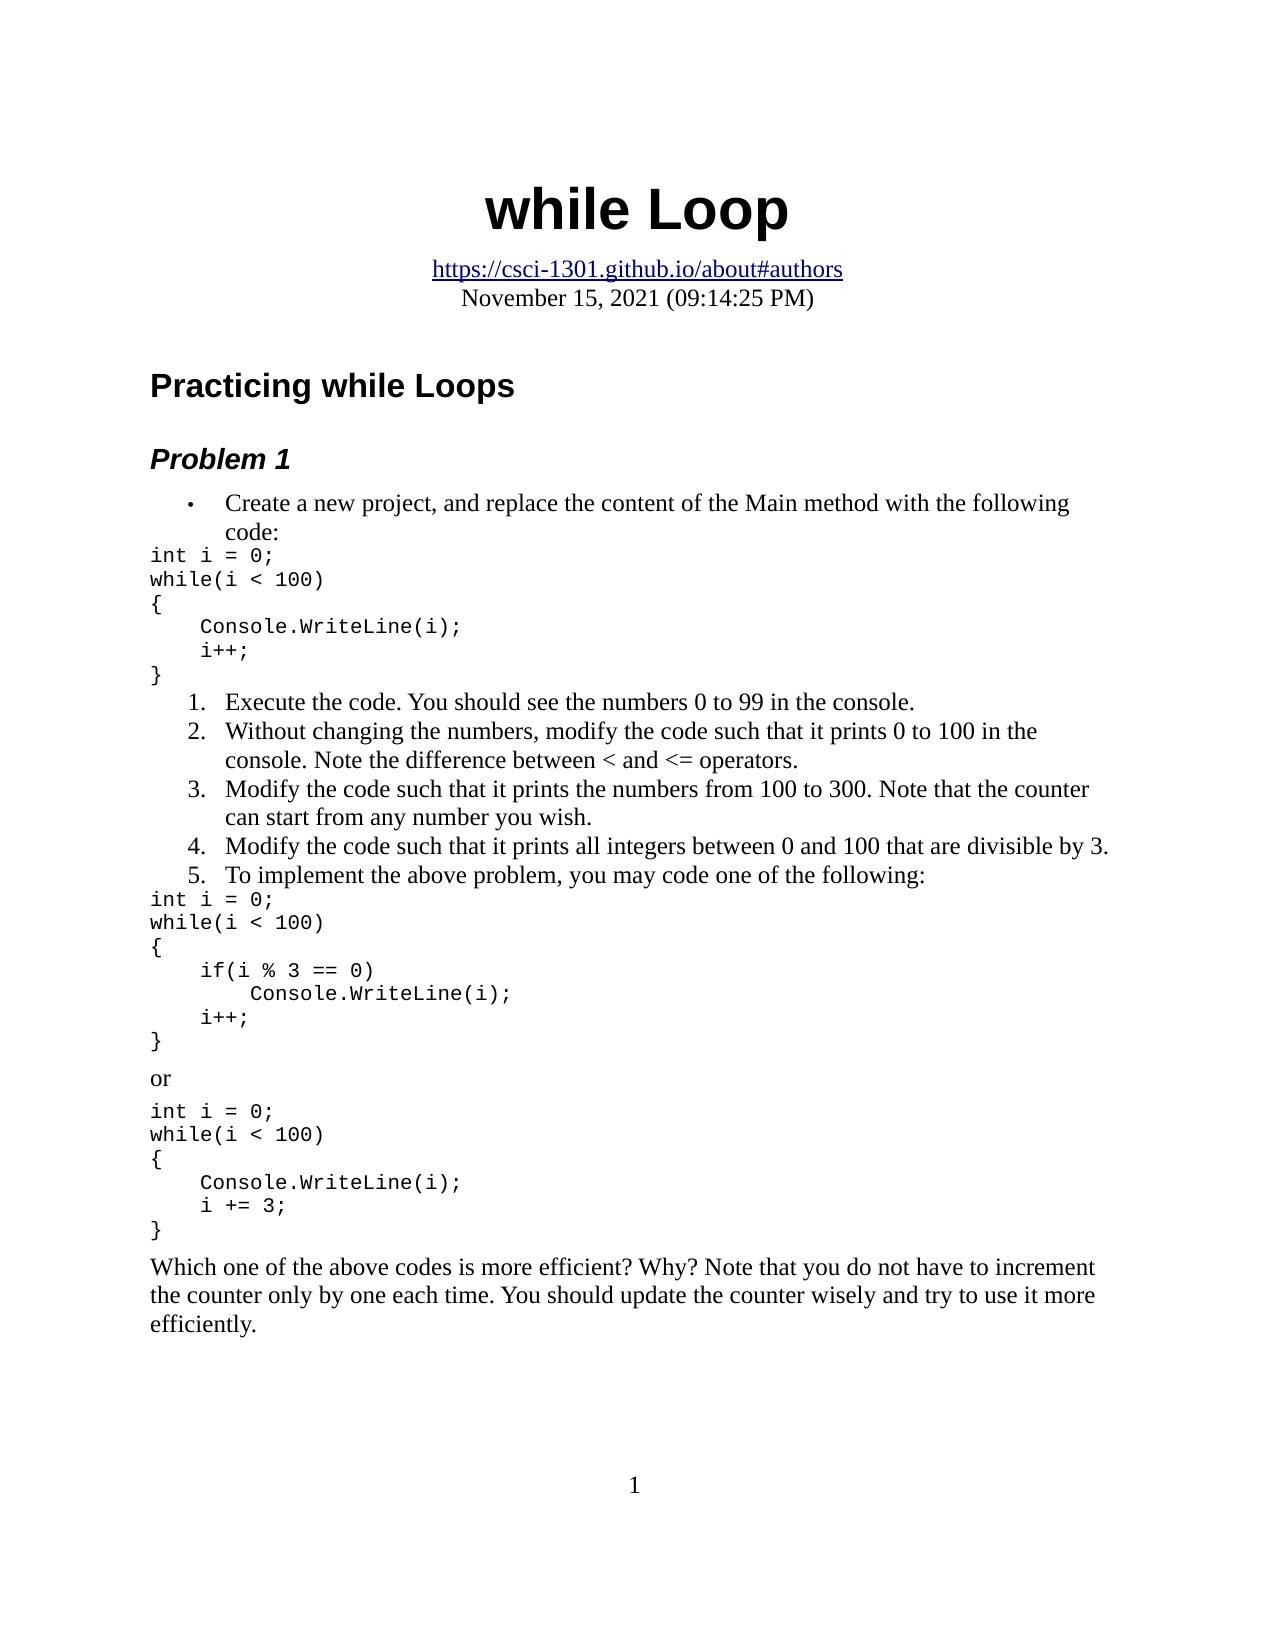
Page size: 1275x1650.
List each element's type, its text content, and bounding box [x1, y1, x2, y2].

subtitle Problem 1 [150, 442, 1125, 476]
text or [150, 1063, 1125, 1092]
text { [150, 936, 1125, 959]
text while(i < 100) [150, 1124, 1125, 1148]
text Console.WriteLine(i); [150, 983, 1125, 1007]
text int i = 0; [150, 546, 1125, 569]
text Which one of the above codes is more efficient? Why? Note that you do not have to increment the counter only by one each time. You should update the counter wisely and try to use it more efficiently. [150, 1252, 1125, 1338]
text { [150, 1148, 1125, 1172]
text } [150, 664, 1125, 687]
text int i = 0; [150, 1101, 1125, 1124]
subtitle Practicing while Loops [150, 366, 1125, 404]
text while(i < 100) [150, 912, 1125, 936]
text Console.WriteLine(i); [150, 616, 1125, 640]
text https://csci-1301.github.io/about#authors [150, 254, 1125, 283]
text } [150, 1219, 1125, 1243]
text November 15, 2021 (09:14:25 PM) [150, 283, 1125, 312]
text i += 3; [150, 1195, 1125, 1219]
text i++; [150, 1007, 1125, 1031]
text Console.WriteLine(i); [150, 1172, 1125, 1195]
title while Loop [150, 175, 1125, 242]
text } [150, 1031, 1125, 1054]
text while(i < 100) [150, 569, 1125, 593]
text i++; [150, 640, 1125, 664]
text int i = 0; [150, 889, 1125, 912]
list Create a new project, and replace the content of the Main method with the following code: [187, 488, 1125, 546]
list To implement the above problem, you may code one of the following: [187, 860, 1125, 889]
text { [150, 593, 1125, 616]
list Modify the code such that it prints all integers between 0 and 100 that are divisible by 3. [187, 831, 1125, 860]
text if(i % 3 == 0) [150, 959, 1125, 983]
list Modify the code such that it prints the numbers from 100 to 300. Note that the counter can start from any number you wish. [187, 774, 1125, 831]
list Without changing the numbers, modify the code such that it prints 0 to 100 in the console. Note the difference between < and <= operators. [187, 716, 1125, 774]
list Execute the code. You should see the numbers 0 to 99 in the console. [187, 687, 1125, 716]
